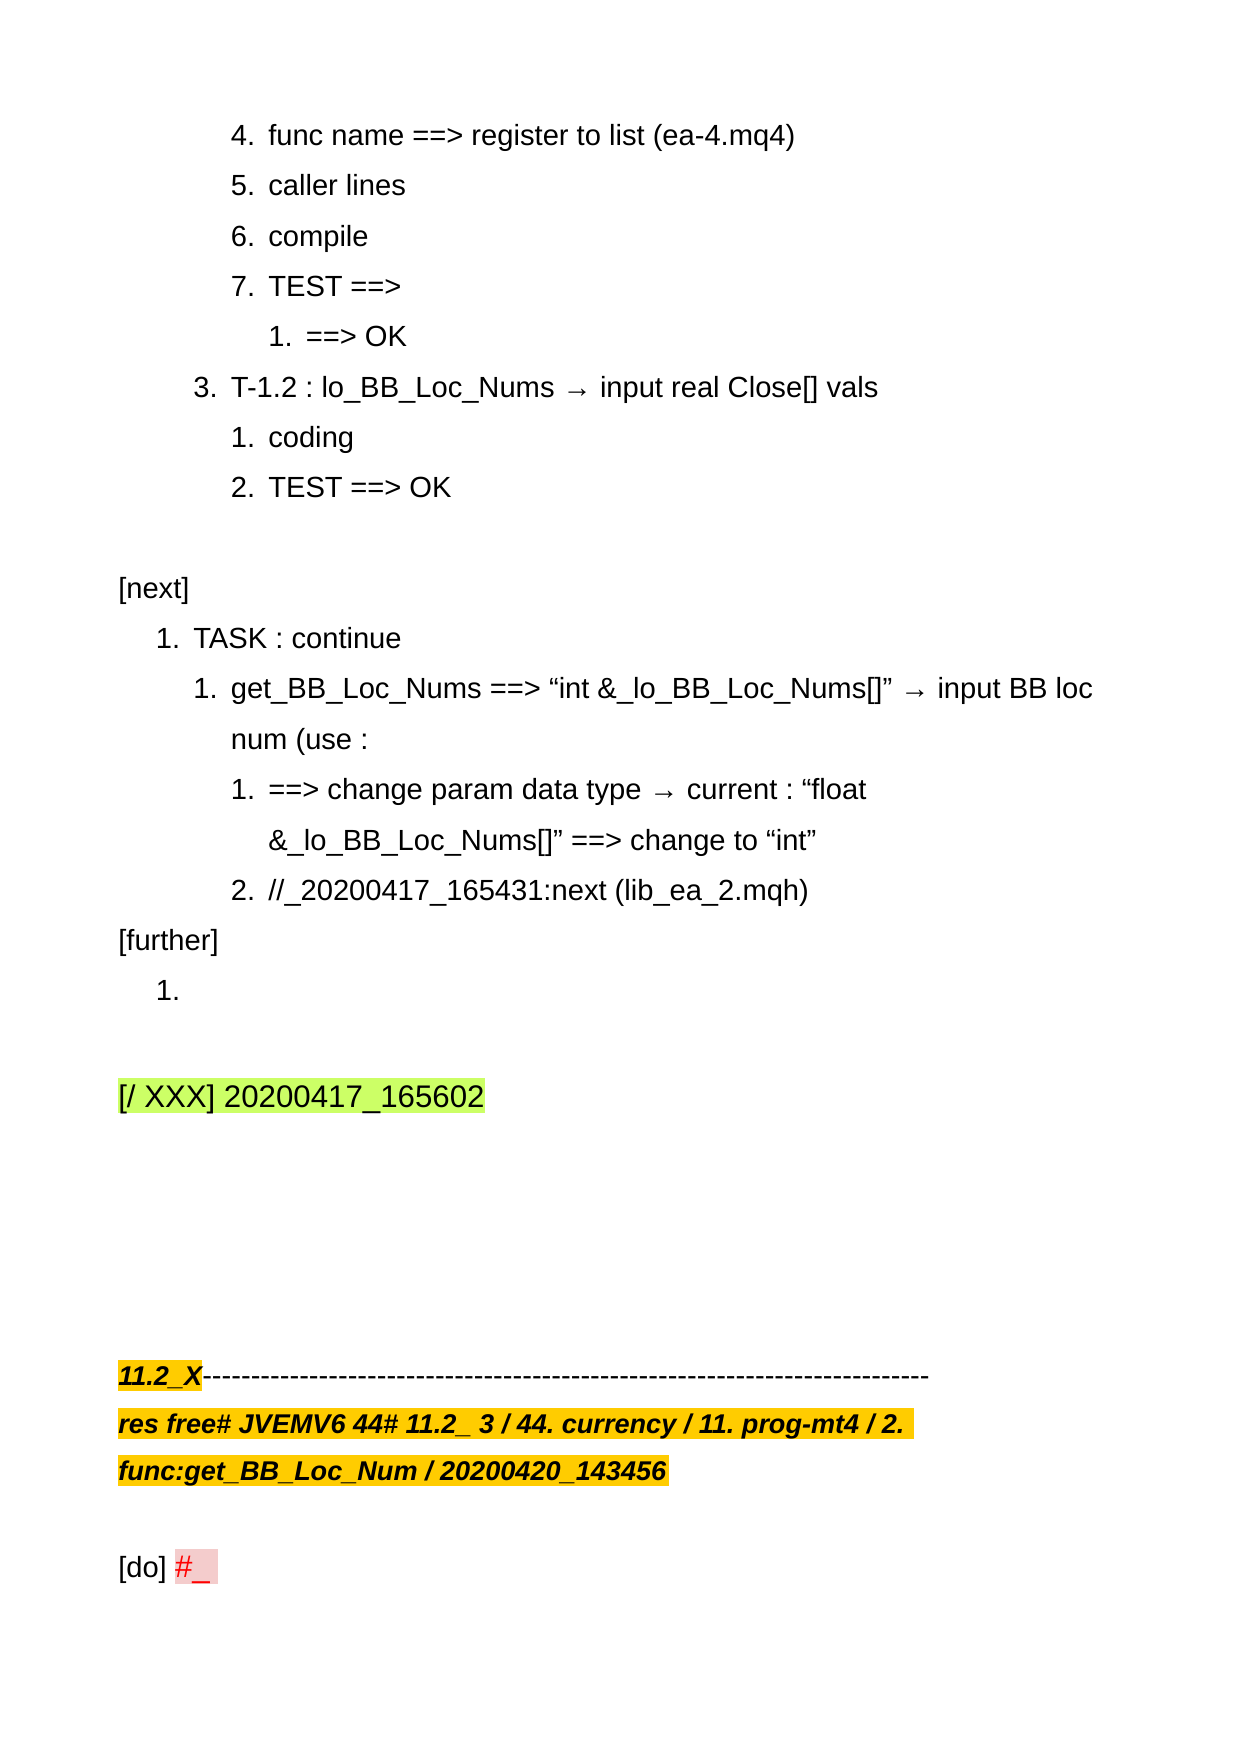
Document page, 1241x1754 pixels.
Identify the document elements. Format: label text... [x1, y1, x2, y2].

list coding [231, 420, 1122, 453]
list TEST ==> OK [231, 470, 1122, 504]
text 11.2_X--------------------------------------------------------------------------- [118, 1358, 1122, 1391]
list TEST ==> [231, 269, 1122, 303]
text [do] #_ [118, 1548, 1122, 1584]
text [further] [118, 923, 1122, 957]
list T-1.2 : lo_BB_Loc_Nums → input real Close[] vals [193, 370, 1122, 403]
text [next] [118, 571, 1122, 604]
list ==> change param data type → current : “float &_lo_BB_Loc_Nums[]” ==> change to “int” [231, 772, 1122, 856]
text res free# JVEMV6 44# 11.2_ 3 / 44. currency / 11. prog-mt4 / 2. func:get_BB_Loc_Num / 20200420_143456 [118, 1408, 1122, 1486]
list compile [231, 219, 1122, 252]
list caller lines [231, 168, 1122, 202]
list get_BB_Loc_Nums ==> “int &_lo_BB_Loc_Nums[]” → input BB loc num (use : [193, 672, 1122, 755]
list func name ==> register to list (ea-4.mq4) [231, 118, 1122, 152]
text [/ XXX] 20200417_165602 [118, 1024, 1122, 1113]
list TASK : continue [156, 621, 1122, 655]
list //_20200417_165431:next (lib_ea_2.mqh) [231, 873, 1122, 906]
list ==> OK [268, 319, 1122, 353]
